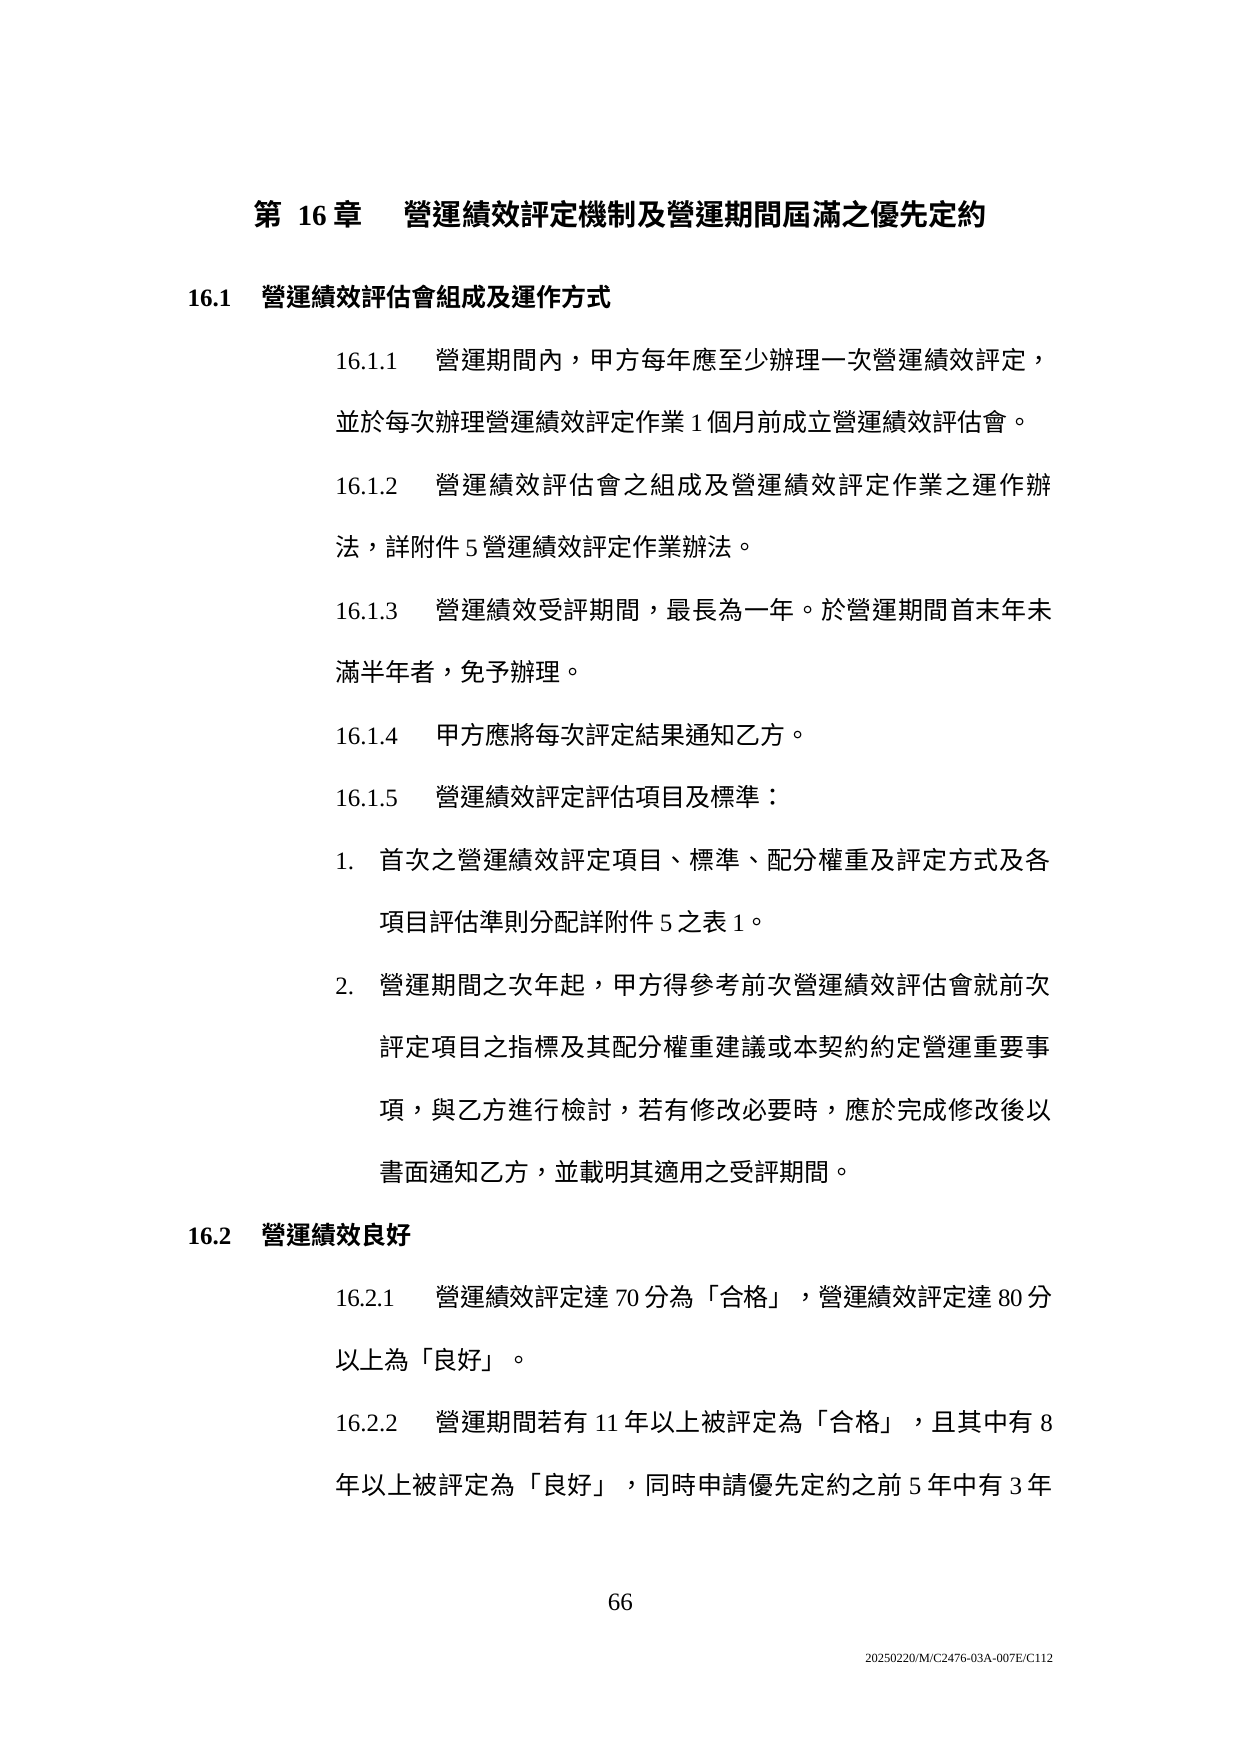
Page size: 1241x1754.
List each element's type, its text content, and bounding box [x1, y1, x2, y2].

subtitle 營運期間若有11年以上被評定為「合格」，且其中有8年以上被評定為「良好」，同時申請優先定約之前5年中有3年 [335, 1379, 1053, 1504]
subtitle 甲方應將每次評定結果通知乙方。 [335, 692, 1053, 754]
subtitle 營運期間之次年起，甲方得參考前次營運績效評估會就前次評定項目之指標及其配分權重建議或本契約約定營運重要事項，與乙方進行檢討，若有修改必要時，應於完成修改後以書面通知乙方，並載明其適用之受評期間。 [335, 942, 1053, 1192]
subtitle 營運績效受評期間，最長為一年。於營運期間首末年未滿半年者，免予辦理。 [335, 567, 1053, 692]
subtitle 營運績效評定達70分為「合格」，營運績效評定達80分以上為「良好」。 [335, 1254, 1053, 1379]
subtitle 營運績效評定評估項目及標準： [335, 754, 1053, 817]
subtitle 營運期間內，甲方每年應至少辦理一次營運績效評定，並於每次辦理營運績效評定作業1個月前成立營運績效評估會。 [335, 317, 1053, 442]
subtitle 營運績效評估會之組成及營運績效評定作業之運作辦法，詳附件5營運績效評定作業辦法。 [335, 442, 1053, 567]
subtitle 營運績效評估會組成及運作方式 [187, 254, 1053, 317]
subtitle 營運績效良好 [187, 1192, 1053, 1254]
subtitle 首次之營運績效評定項目、標準、配分權重及評定方式及各項目評估準則分配詳附件5之表1。 [335, 817, 1053, 942]
subtitle 營運績效評定機制及營運期間屆滿之優先定約 [187, 171, 1053, 233]
